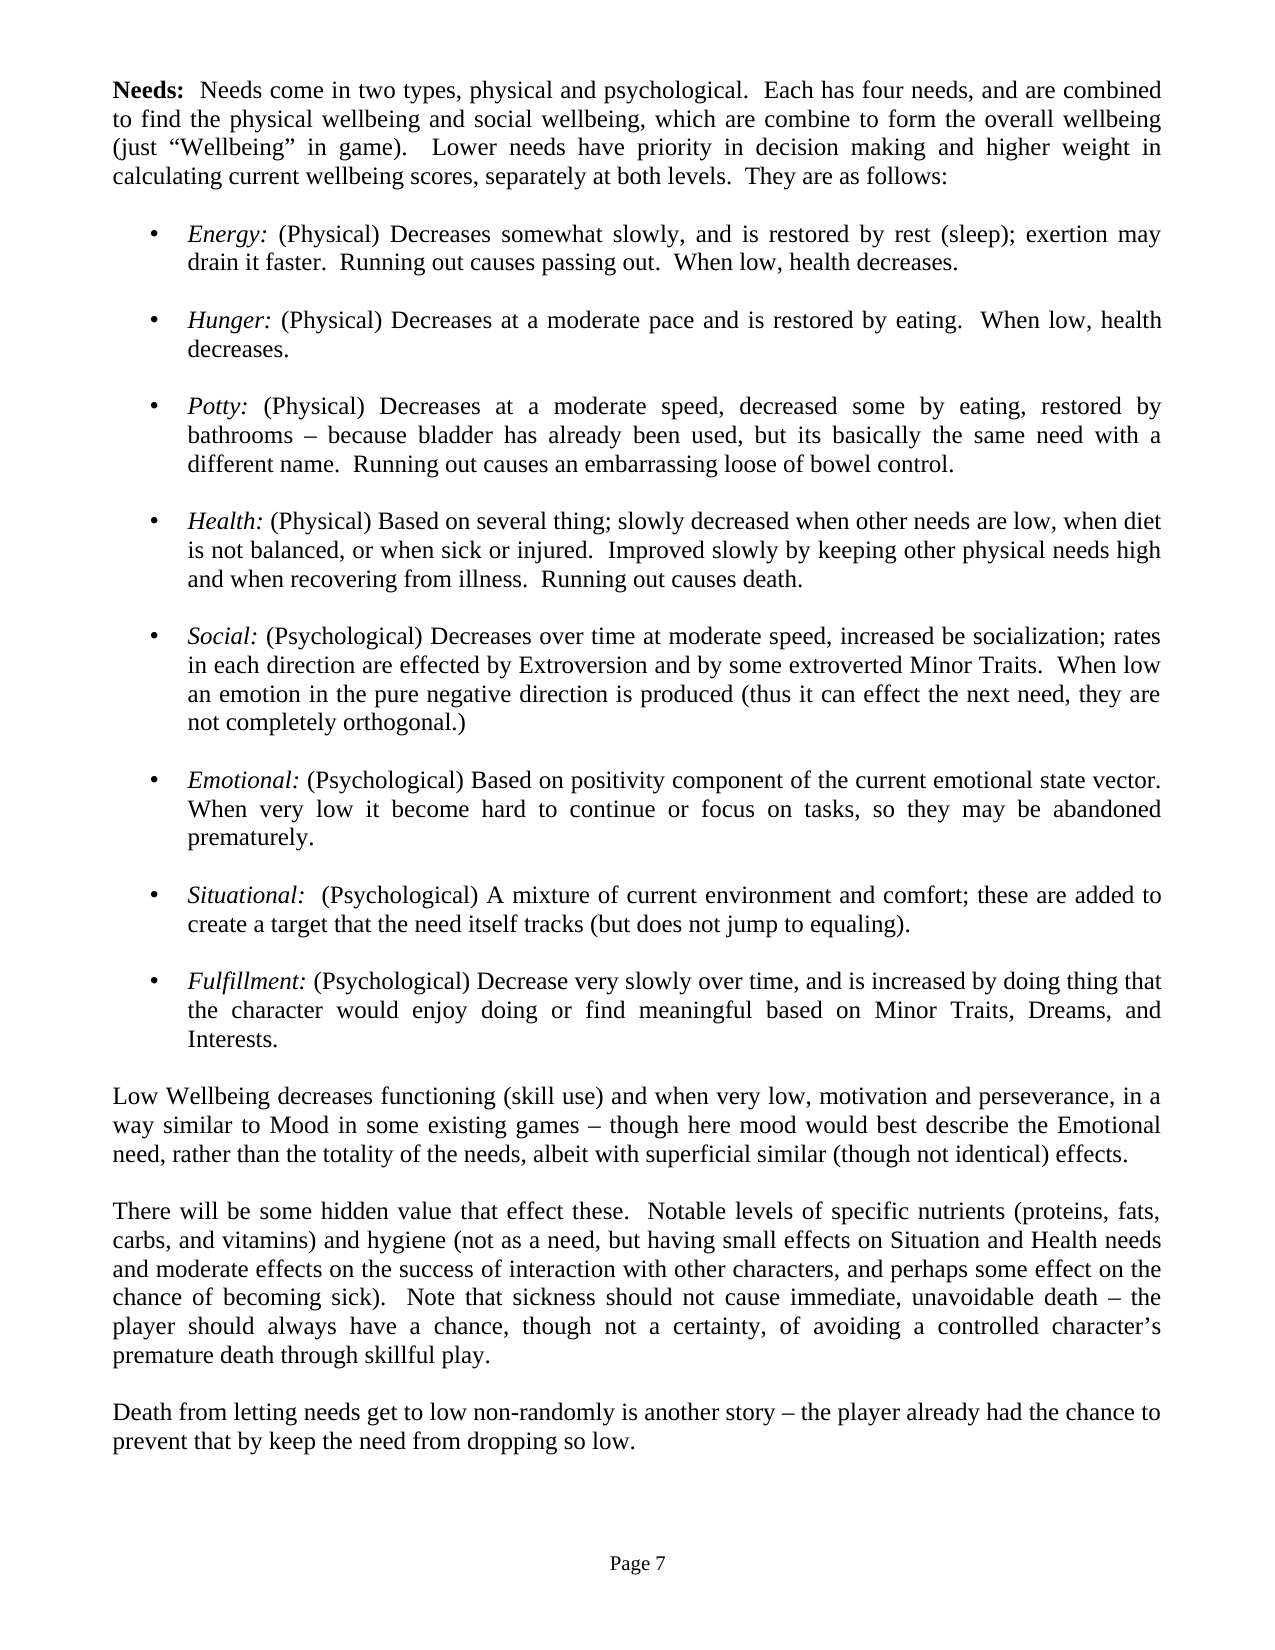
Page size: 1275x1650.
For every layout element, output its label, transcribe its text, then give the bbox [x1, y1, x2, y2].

list Situational: (Psychological) A mixture of current environment and comfort; these are added to create a target that the need itself tracks (but does not jump to equaling). [150, 880, 1162, 937]
list Health: (Physical) Based on several thing; slowly decreased when other needs are low, when diet is not balanced, or when sick or injured. Improved slowly by keeping other physical needs high and when recovering from illness. Running out causes death. [150, 506, 1162, 592]
list Social: (Psychological) Decreases over time at moderate speed, increased be socialization; rates in each direction are effected by Extroversion and by some extroverted Minor Traits. When low an emotion in the pure negative direction is produced (thus it can effect the next need, they are not completely orthogonal.) [150, 621, 1162, 736]
text Needs: Needs come in two types, physical and psychological. Each has four needs, and are combined to find the physical wellbeing and social wellbeing, which are combine to form the overall wellbeing (just “Wellbeing” in game). Lower needs have priority in decision making and higher weight in calculating current wellbeing scores, separately at both levels. They are as follows: [112, 75, 1162, 190]
list Hunger: (Physical) Decreases at a moderate pace and is restored by eating. When low, health decreases. [150, 305, 1162, 362]
text Death from letting needs get to low non-randomly is another story – the player already had the chance to prevent that by keep the need from dropping so low. [112, 1397, 1162, 1455]
text There will be some hidden value that effect these. Notable levels of specific nutrients (proteins, fats, carbs, and vitamins) and hygiene (not as a need, but having small effects on Situation and Health needs and moderate effects on the success of interaction with other characters, and perhaps some effect on the chance of becoming sick). Note that sickness should not cause immediate, unavoidable death – the player should always have a chance, though not a certainty, of avoiding a controlled character’s premature death through skillful play. [112, 1196, 1162, 1369]
list Energy: (Physical) Decreases somewhat slowly, and is restored by rest (sleep); exertion may drain it faster. Running out causes passing out. When low, health decreases. [150, 219, 1162, 276]
text Low Wellbeing decreases functioning (skill use) and when very low, motivation and perseverance, in a way similar to Mood in some existing games – though here mood would best describe the Emotional need, rather than the totality of the needs, albeit with superficial similar (though not identical) effects. [112, 1081, 1162, 1167]
list Emotional: (Psychological) Based on positivity component of the current emotional state vector. When very low it become hard to continue or focus on tasks, so they may be abandoned prematurely. [150, 765, 1162, 851]
list Potty: (Physical) Decreases at a moderate speed, decreased some by eating, restored by bathrooms – because bladder has already been used, but its basically the same need with a different name. Running out causes an embarrassing loose of bowel control. [150, 391, 1162, 477]
list Fulfillment: (Psychological) Decrease very slowly over time, and is increased by doing thing that the character would enjoy doing or find meaningful based on Minor Traits, Dreams, and Interests. [150, 966, 1162, 1052]
